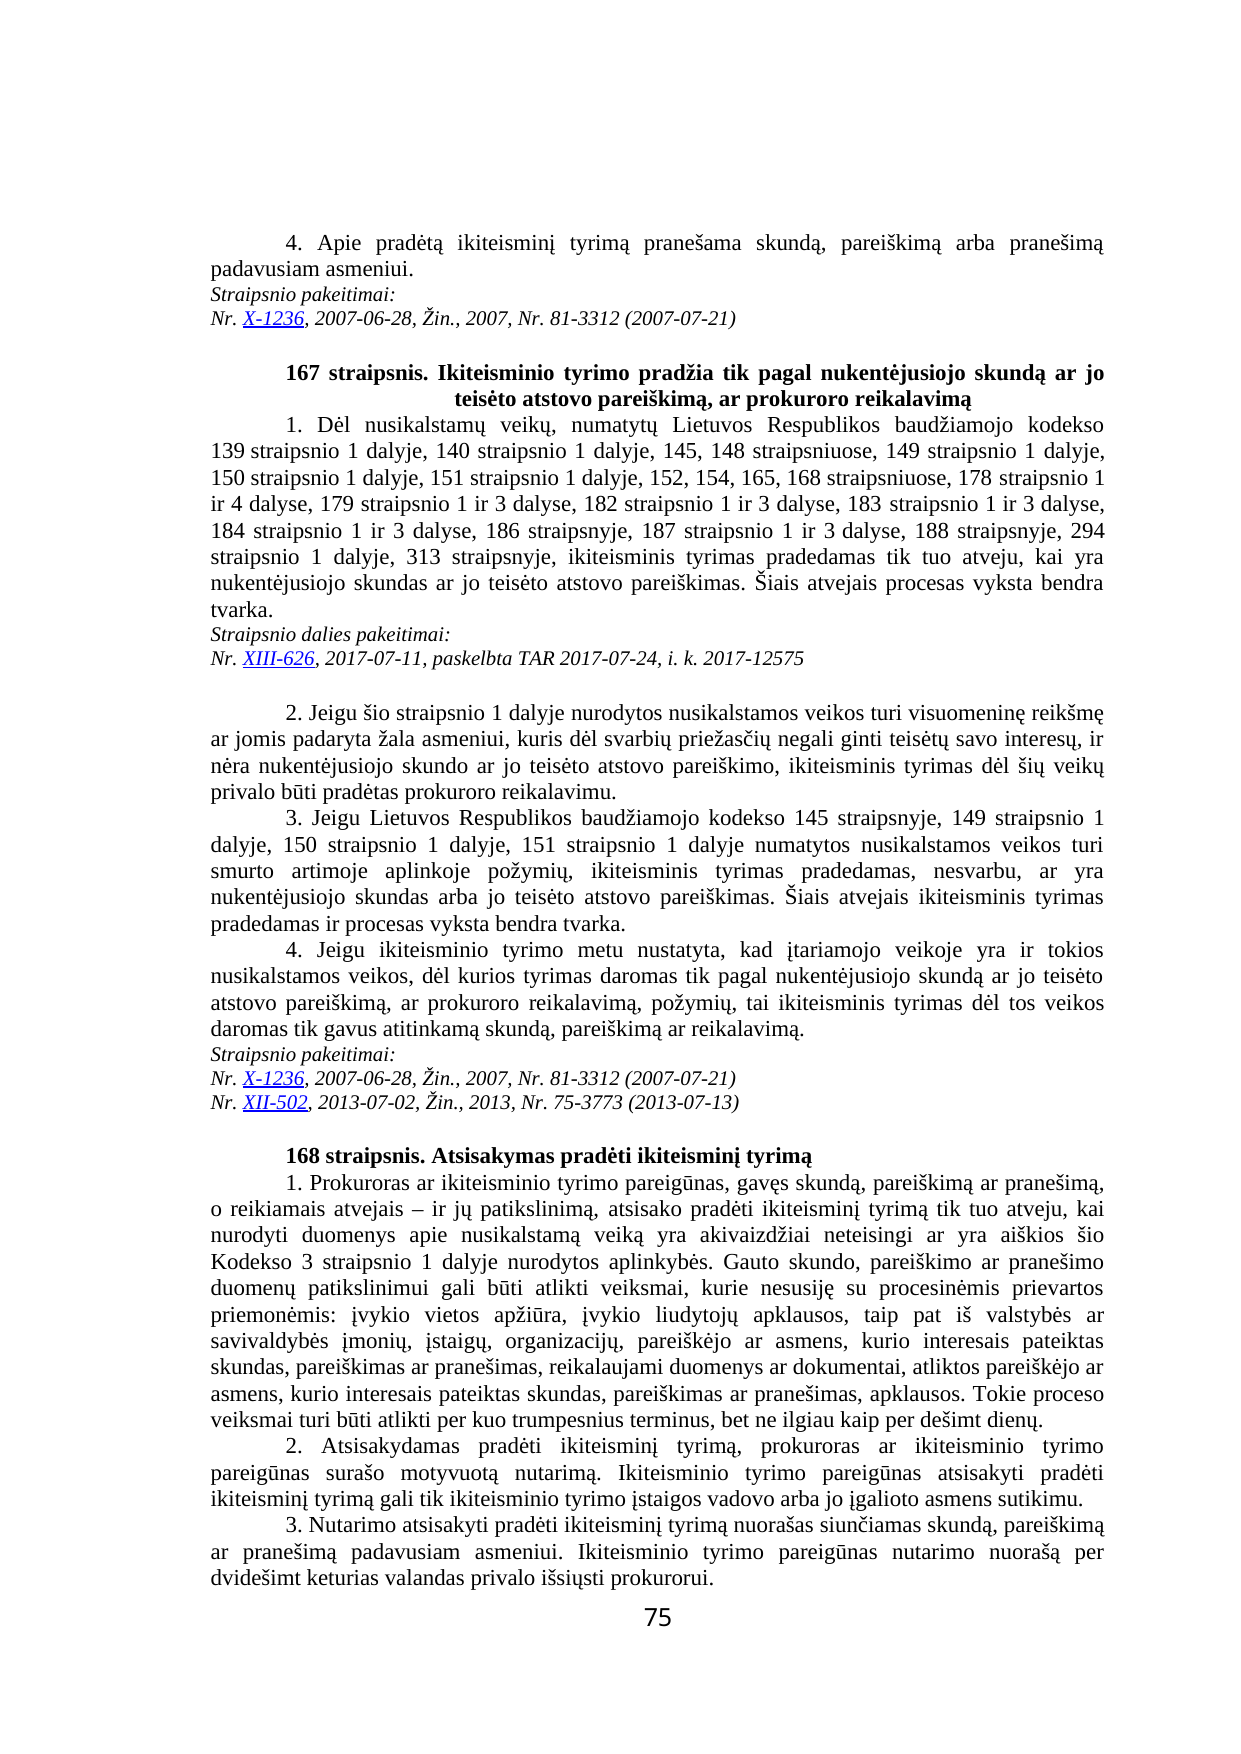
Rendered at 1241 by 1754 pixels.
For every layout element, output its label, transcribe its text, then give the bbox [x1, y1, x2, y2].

text 1. Dėl nusikalstamų veikų, numatytų Lietuvos Respublikos baudžiamojo kodekso 139 straipsnio 1 dalyje, 140 straipsnio 1 dalyje, 145, 148 straipsniuose, 149 straipsnio 1 dalyje, 150 straipsnio 1 dalyje, 151 straipsnio 1 dalyje, 152, 154, 165, 168 straipsniuose, 178 straipsnio 1 ir 4 dalyse, 179 straipsnio 1 ir 3 dalyse, 182 straipsnio 1 ir 3 dalyse, 183 straipsnio 1 ir 3 dalyse, 184 straipsnio 1 ir 3 dalyse, 186 straipsnyje, 187 straipsnio 1 ir 3 dalyse, 188 straipsnyje, 294 straipsnio 1 dalyje, 313 straipsnyje, ikiteisminis tyrimas pradedamas tik tuo atveju, kai yra nukentėjusiojo skundas ar jo teisėto atstovo pareiškimas. Šiais atvejais procesas vyksta bendra tvarka. [210, 411, 1105, 622]
text 167 straipsnis. Ikiteisminio tyrimo pradžia tik pagal nukentėjusiojo skundą ar jo teisėto atstovo pareiškimą, ar prokuroro reikalavimą [285, 358, 1105, 411]
text 2. Atsisakydamas pradėti ikiteisminį tyrimą, prokuroras ar ikiteisminio tyrimo pareigūnas surašo motyvuotą nutarimą. Ikiteisminio tyrimo pareigūnas atsisakyti pradėti ikiteisminį tyrimą gali tik ikiteisminio tyrimo įstaigos vadovo arba jo įgalioto asmens sutikimu. [210, 1432, 1105, 1511]
text Straipsnio dalies pakeitimai: [210, 622, 1105, 646]
text 4. Apie pradėtą ikiteisminį tyrimą pranešama skundą, pareiškimą arba pranešimą padavusiam asmeniui. [210, 229, 1105, 282]
text Nr. X-1236, 2007-06-28, Žin., 2007, Nr. 81-3312 (2007-07-21) [210, 1066, 1105, 1090]
text 168 straipsnis. Atsisakymas pradėti ikiteisminį tyrimą [210, 1142, 1105, 1169]
text 4. Jeigu ikiteisminio tyrimo metu nustatyta, kad įtariamojo veikoje yra ir tokios nusikalstamos veikos, dėl kurios tyrimas daromas tik pagal nukentėjusiojo skundą ar jo teisėto atstovo pareiškimą, ar prokuroro reikalavimą, požymių, tai ikiteisminis tyrimas dėl tos veikos daromas tik gavus atitinkamą skundą, pareiškimą ar reikalavimą. [210, 936, 1105, 1042]
text 3. Nutarimo atsisakyti pradėti ikiteisminį tyrimą nuorašas siunčiamas skundą, pareiškimą ar pranešimą padavusiam asmeniui. Ikiteisminio tyrimo pareigūnas nutarimo nuorašą per dvidešimt keturias valandas privalo išsiųsti prokurorui. [210, 1511, 1105, 1591]
text Nr. XII-502, 2013-07-02, Žin., 2013, Nr. 75-3773 (2013-07-13) [210, 1090, 1105, 1114]
text Nr. XIII-626, 2017-07-11, paskelbta TAR 2017-07-24, i. k. 2017-12575 [210, 646, 1105, 670]
text Straipsnio pakeitimai: [210, 282, 1105, 306]
text 2. Jeigu šio straipsnio 1 dalyje nurodytos nusikalstamos veikos turi visuomeninę reikšmę ar jomis padaryta žala asmeniui, kuris dėl svarbių priežasčių negali ginti teisėtų savo interesų, ir nėra nukentėjusiojo skundo ar jo teisėto atstovo pareiškimo, ikiteisminis tyrimas dėl šių veikų privalo būti pradėtas prokuroro reikalavimu. [210, 699, 1105, 804]
text Straipsnio pakeitimai: [210, 1042, 1105, 1066]
text Nr. X-1236, 2007-06-28, Žin., 2007, Nr. 81-3312 (2007-07-21) [210, 306, 1105, 330]
text 1. Prokuroras ar ikiteisminio tyrimo pareigūnas, gavęs skundą, pareiškimą ar pranešimą, o reikiamais atvejais – ir jų patikslinimą, atsisako pradėti ikiteisminį tyrimą tik tuo atveju, kai nurodyti duomenys apie nusikalstamą veiką yra akivaizdžiai neteisingi ar yra aiškios šio Kodekso 3 straipsnio 1 dalyje nurodytos aplinkybės. Gauto skundo, pareiškimo ar pranešimo duomenų patikslinimui gali būti atlikti veiksmai, kurie nesusiję su procesinėmis prievartos priemonėmis: įvykio vietos apžiūra, įvykio liudytojų apklausos, taip pat iš valstybės ar savivaldybės įmonių, įstaigų, organizacijų, pareiškėjo ar asmens, kurio interesais pateiktas skundas, pareiškimas ar pranešimas, reikalaujami duomenys ar dokumentai, atliktos pareiškėjo ar asmens, kurio interesais pateiktas skundas, pareiškimas ar pranešimas, apklausos. Tokie proceso veiksmai turi būti atlikti per kuo trumpesnius terminus, bet ne ilgiau kaip per dešimt dienų. [210, 1169, 1105, 1432]
text 3. Jeigu Lietuvos Respublikos baudžiamojo kodekso 145 straipsnyje, 149 straipsnio 1 dalyje, 150 straipsnio 1 dalyje, 151 straipsnio 1 dalyje numatytos nusikalstamos veikos turi smurto artimoje aplinkoje požymių, ikiteisminis tyrimas pradedamas, nesvarbu, ar yra nukentėjusiojo skundas arba jo teisėto atstovo pareiškimas. Šiais atvejais ikiteisminis tyrimas pradedamas ir procesas vyksta bendra tvarka. [210, 804, 1105, 936]
